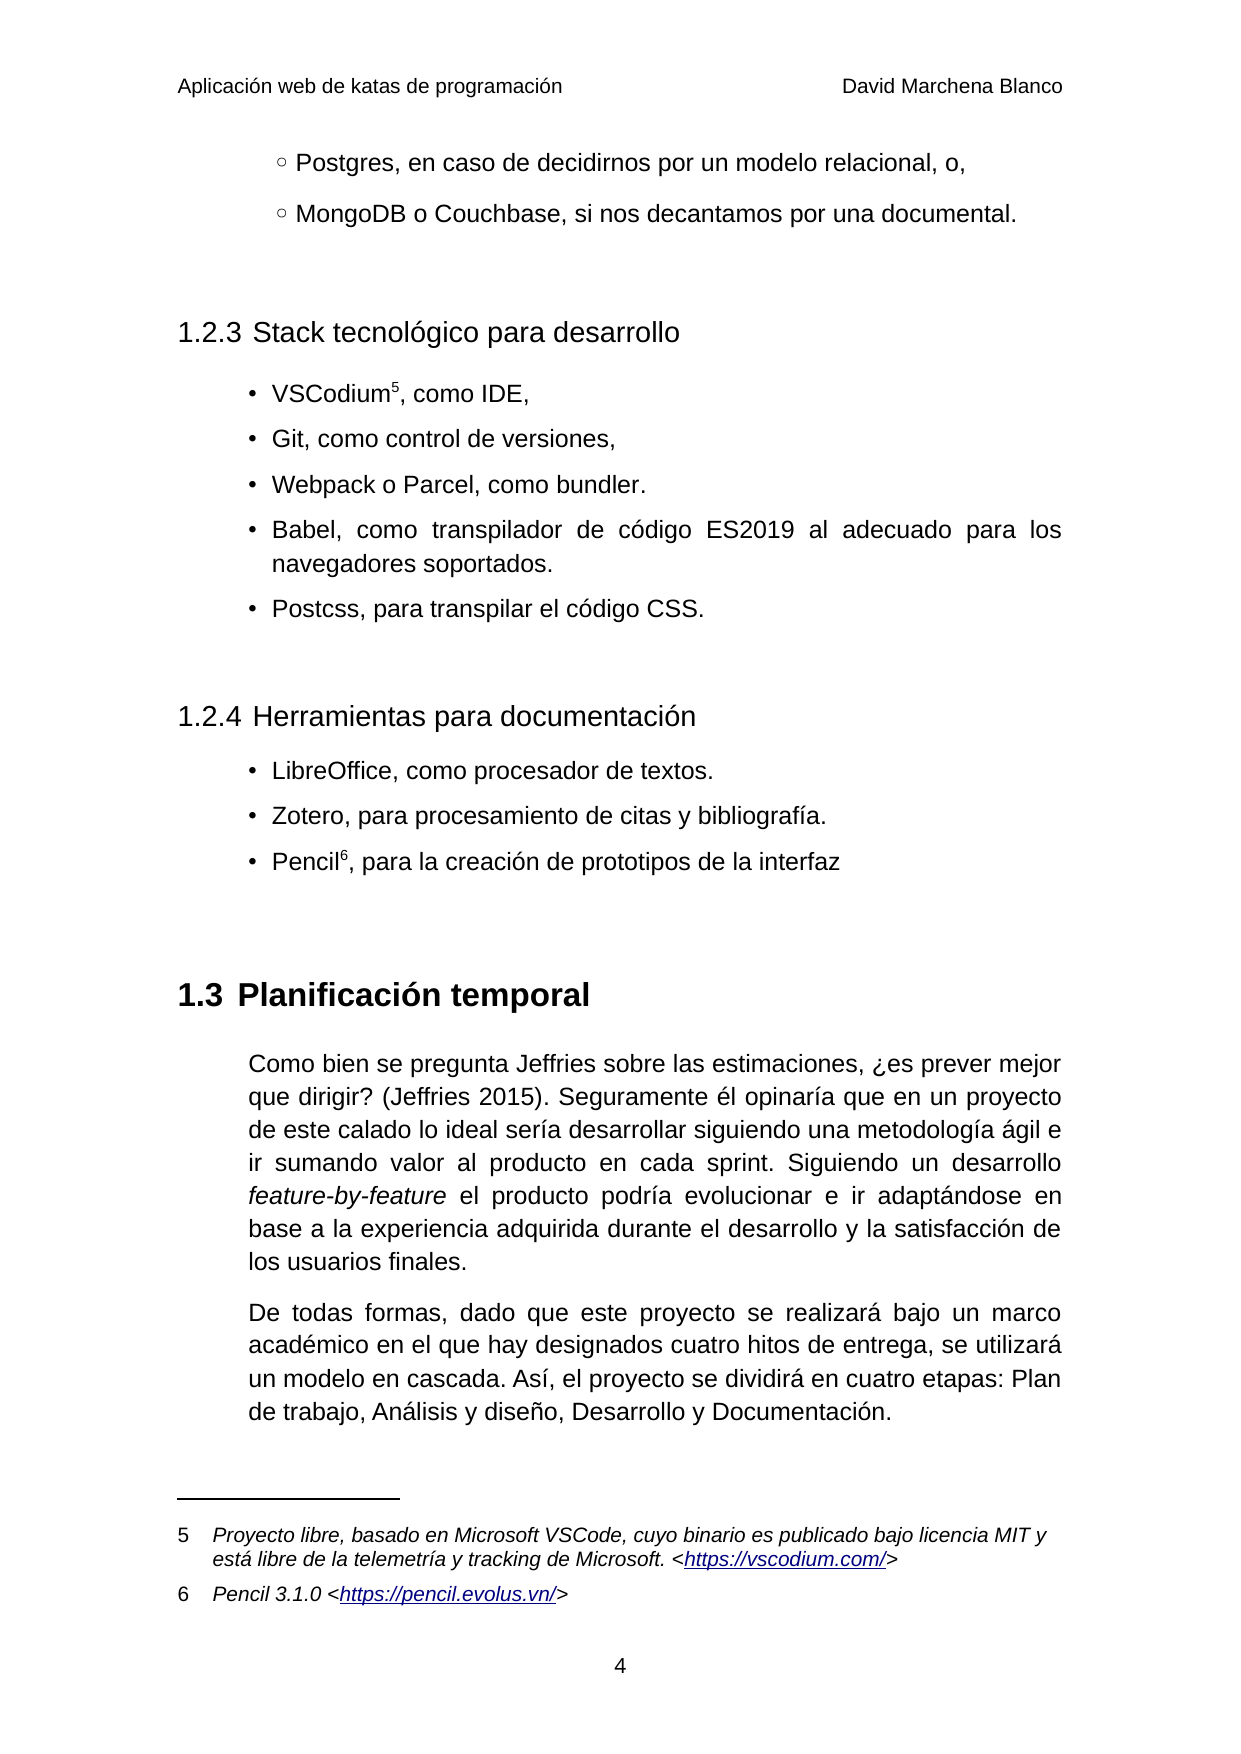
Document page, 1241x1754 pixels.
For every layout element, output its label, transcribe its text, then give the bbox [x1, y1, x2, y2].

list Pencil, para la creación de prototipos de la interfaz [248, 847, 1063, 888]
list Postcss, para transpilar el código CSS. [248, 594, 1063, 635]
subtitle Planificación temporal [177, 975, 1063, 1013]
list Webpack o Parcel, como bundler. [248, 470, 1063, 499]
list Zotero, para procesamiento de citas y bibliografía. [248, 801, 1063, 830]
list VSCodium, como IDE, [248, 379, 1063, 407]
list Babel, como transpilador de código ES2019 al adecuado para los navegadores soportados. [248, 515, 1063, 577]
text De todas formas, dado que este proyecto se realizará bajo un marco académico en el que hay designados cuatro hitos de entrega, se utilizará un modelo en cascada. Así, el proyecto se dividirá en cuatro etapas: Plan de trabajo, Análisis y diseño, Desarrollo y Documentación. [177, 1297, 1063, 1425]
subtitle Herramientas para documentación [177, 699, 1063, 732]
list Postgres, en caso de decidirnos por un modelo relacional, o, [272, 148, 1063, 177]
list LibreOffice, como procesador de textos. [248, 756, 1063, 784]
list Proyecto libre, basado en Microsoft VSCode, cuyo binario es publicado bajo licencia MIT y está libre de la telemetría y tracking de Microsoft. <https://vscodium.com/> [177, 1523, 1063, 1571]
list Git, como control de versiones, [248, 424, 1063, 453]
text Como bien se pregunta Jeffries sobre las estimaciones, ¿es prever mejor que dirigir? (Jeffries 2015). Seguramente él opinaría que en un proyecto de este calado lo ideal sería desarrollar siguiendo una metodología ágil e ir sumando valor al producto en cada sprint. Siguiendo un desarrollo feature-by-feature el producto podría evolucionar e ir adaptándose en base a la experiencia adquirida durante el desarrollo y la satisfacción de los usuarios finales. [177, 1049, 1063, 1276]
subtitle Stack tecnológico para desarrollo [177, 316, 1063, 349]
list MongoDB o Couchbase, si nos decantamos por una documental. [272, 198, 1063, 239]
list Pencil 3.1.0 <https://pencil.evolus.vn/> [177, 1582, 1063, 1606]
